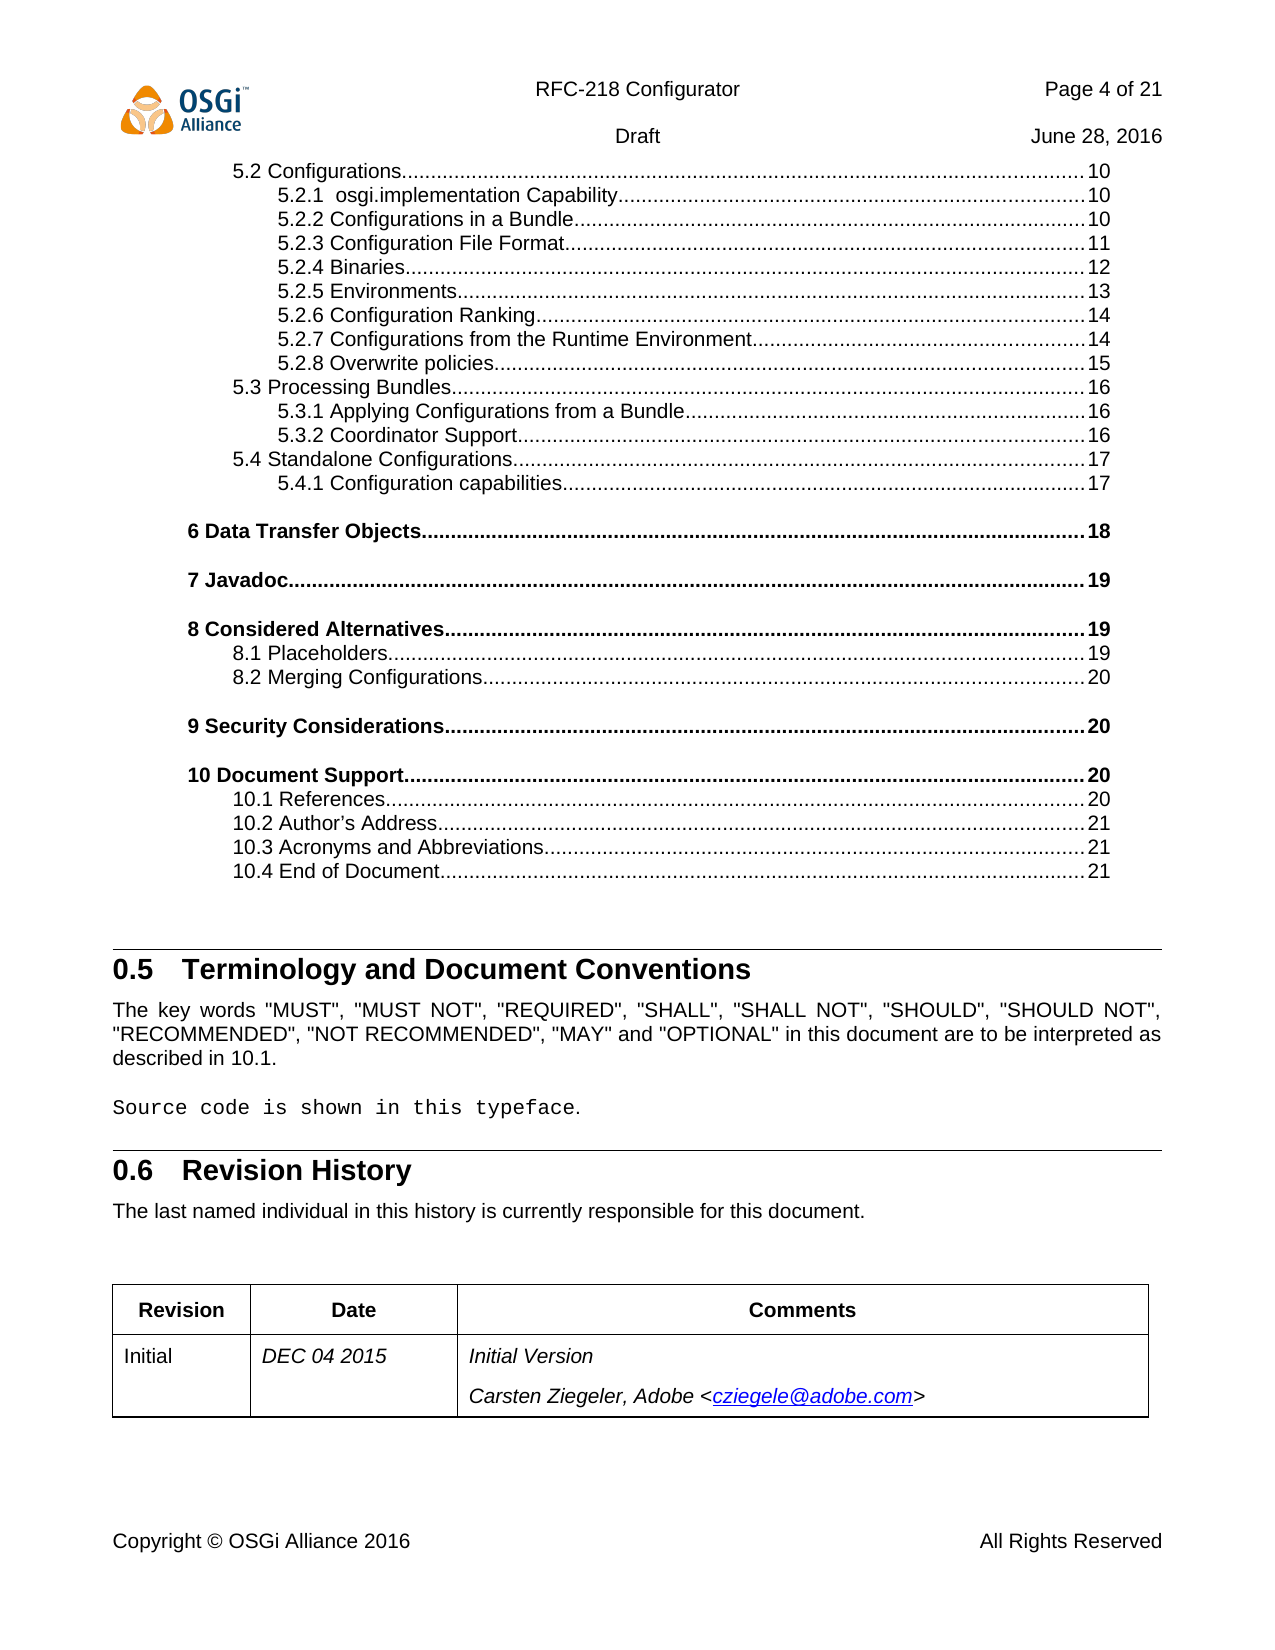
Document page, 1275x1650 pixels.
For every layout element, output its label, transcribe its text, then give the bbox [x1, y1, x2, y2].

text 5.2.3 Configuration File Format 11 [277, 231, 1162, 255]
text 5.4.1 Configuration capabilities 17 [277, 470, 1162, 494]
text 5.2.6 Configuration Ranking 14 [277, 303, 1162, 327]
text 5.4 Standalone Configurations 17 [232, 446, 1162, 470]
text 5.2.1 osgi.implementation Capability 10 [277, 183, 1162, 207]
text 10.1 References 20 [232, 787, 1162, 811]
text 8 Considered Alternatives 19 [187, 617, 1162, 641]
text 5.2.5 Environments 13 [277, 279, 1162, 303]
text 5.2.4 Binaries 12 [277, 255, 1162, 279]
table_header Revision [113, 1285, 250, 1334]
subtitle Revision History [112, 1151, 1162, 1186]
text 7 Javadoc 19 [187, 568, 1162, 592]
text 5.3.1 Applying Configurations from a Bundle 16 [277, 398, 1162, 422]
subtitle Terminology and Document Conventions [112, 950, 1162, 985]
table_cell Initial [113, 1335, 250, 1416]
text 10.2 Author’s Address 21 [232, 811, 1162, 835]
table_cell DEC 04 2015 [251, 1335, 457, 1416]
picture [113, 78, 257, 142]
text 5.2.7 Configurations from the Runtime Environment 14 [277, 327, 1162, 351]
table_header Date [251, 1285, 457, 1334]
table_header Comments [458, 1285, 1148, 1334]
text 6 Data Transfer Objects 18 [187, 519, 1162, 543]
text 10.3 Acronyms and Abbreviations 21 [232, 835, 1162, 859]
text 10.4 End of Document 21 [232, 859, 1162, 883]
text 8.1 Placeholders 19 [232, 641, 1162, 665]
text 8.2 Merging Configurations 20 [232, 665, 1162, 689]
text Source code is shown in this typeface. [112, 1094, 1162, 1120]
text 5.2.8 Overwrite policies 15 [277, 351, 1162, 374]
text 5.3.2 Coordinator Support 16 [277, 422, 1162, 446]
text 5.2.2 Configurations in a Bundle 10 [277, 207, 1162, 231]
text 5.2 Configurations 10 [232, 159, 1162, 183]
text 10 Document Support 20 [187, 763, 1162, 787]
text The key words "MUST", "MUST NOT", "REQUIRED", "SHALL", "SHALL NOT", "SHOULD", "SHOULD NOT", "RECOMMENDED", "NOT RECOMMENDED", "MAY" and "OPTIONAL" in this document are to be interpreted as described in 10.1. [112, 998, 1162, 1069]
table_cell Initial Version Carsten Ziegeler, Adobe <cziegele@adobe.com> [458, 1335, 1148, 1416]
text The last named individual in this history is currently responsible for this document. [112, 1199, 1162, 1223]
text 9 Security Considerations 20 [187, 714, 1162, 738]
text 5.3 Processing Bundles 16 [232, 374, 1162, 398]
